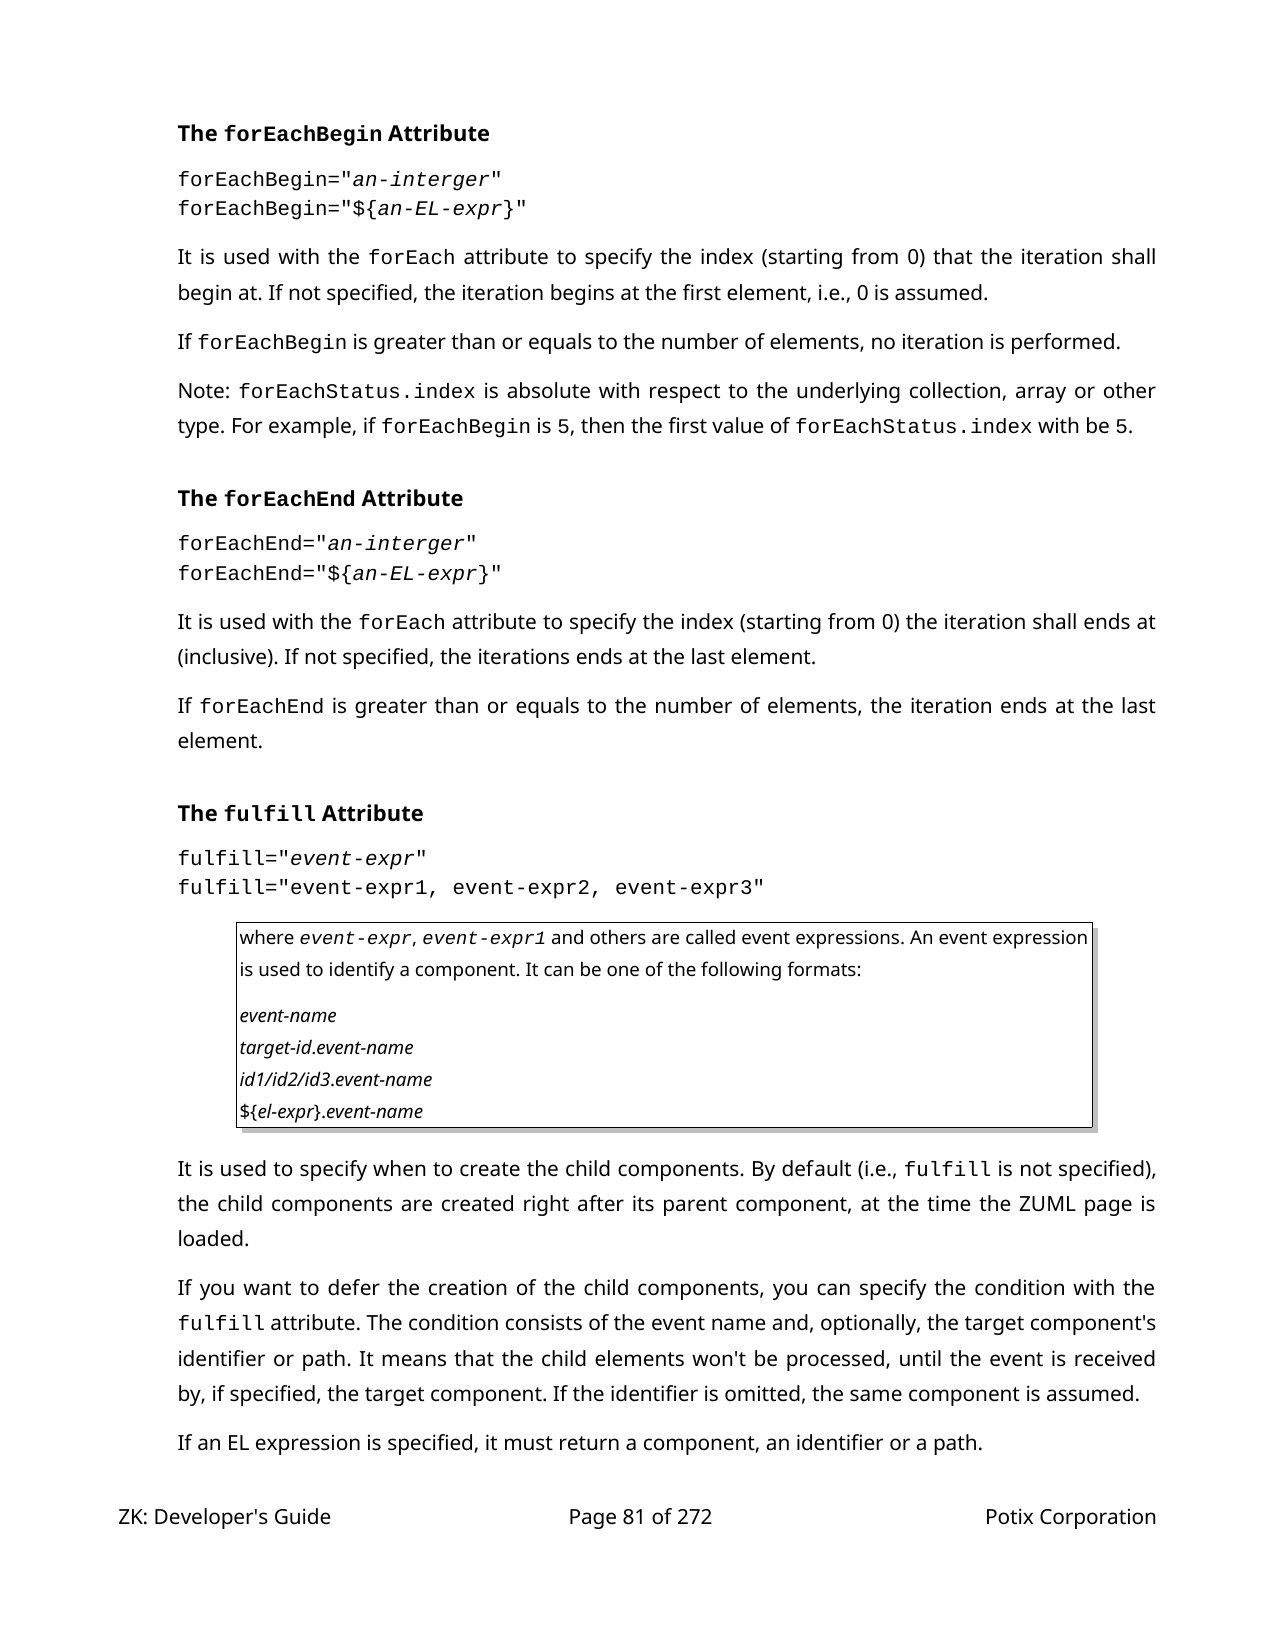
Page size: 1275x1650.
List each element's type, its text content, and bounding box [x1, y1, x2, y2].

text forEachEnd="an-interger" forEachEnd="${an-EL-expr}" [177, 533, 1157, 586]
text It is used to specify when to create the child components. By default (i.e., fulfill is not specified), the child components are created right after its parent component, at the time the ZUML page is loaded. [177, 1154, 1157, 1253]
text If an EL expression is specified, it must return a component, an identifier or a path. [177, 1428, 1157, 1456]
subtitle The fulfill Attribute [177, 797, 1157, 827]
text If forEachBegin is greater than or equals to the number of elements, no iteration is performed. [177, 327, 1157, 355]
subtitle The forEachBegin Attribute [177, 118, 1157, 148]
text It is used with the forEach attribute to specify the index (starting from 0) the iteration shall ends at (inclusive). If not specified, the iterations ends at the last element. [177, 607, 1157, 671]
text event-name target-id.event-name id1/id2/id3.event-name ${el-expr}.event-name [237, 1000, 1092, 1127]
text Note: forEachStatus.index is absolute with respect to the underlying collection, array or other type. For example, if forEachBegin is 5, then the first value of forEachStatus.index with be 5. [177, 376, 1157, 440]
text fulfill="event-expr" fulfill="event-expr1, event-expr2, event-expr3" [177, 848, 1157, 901]
text It is used with the forEach attribute to specify the index (starting from 0) that the iteration shall begin at. If not specified, the iteration begins at the first element, i.e., 0 is assumed. [177, 242, 1157, 306]
text If you want to defer the creation of the child components, you can specify the condition with the fulfill attribute. The condition consists of the event name and, optionally, the target component's identifier or path. It means that the child elements won't be processed, until the event is received by, if specified, the target component. If the identifier is omitted, the same component is assumed. [177, 1273, 1157, 1407]
text where event-expr, event-expr1 and others are called event expressions. An event expression is used to identify a component. It can be one of the following formats: [237, 923, 1092, 982]
text If forEachEnd is greater than or equals to the number of elements, the iteration ends at the last element. [177, 691, 1157, 755]
text forEachBegin="an-interger" forEachBegin="${an-EL-expr}" [177, 169, 1157, 222]
subtitle The forEachEnd Attribute [177, 482, 1157, 513]
